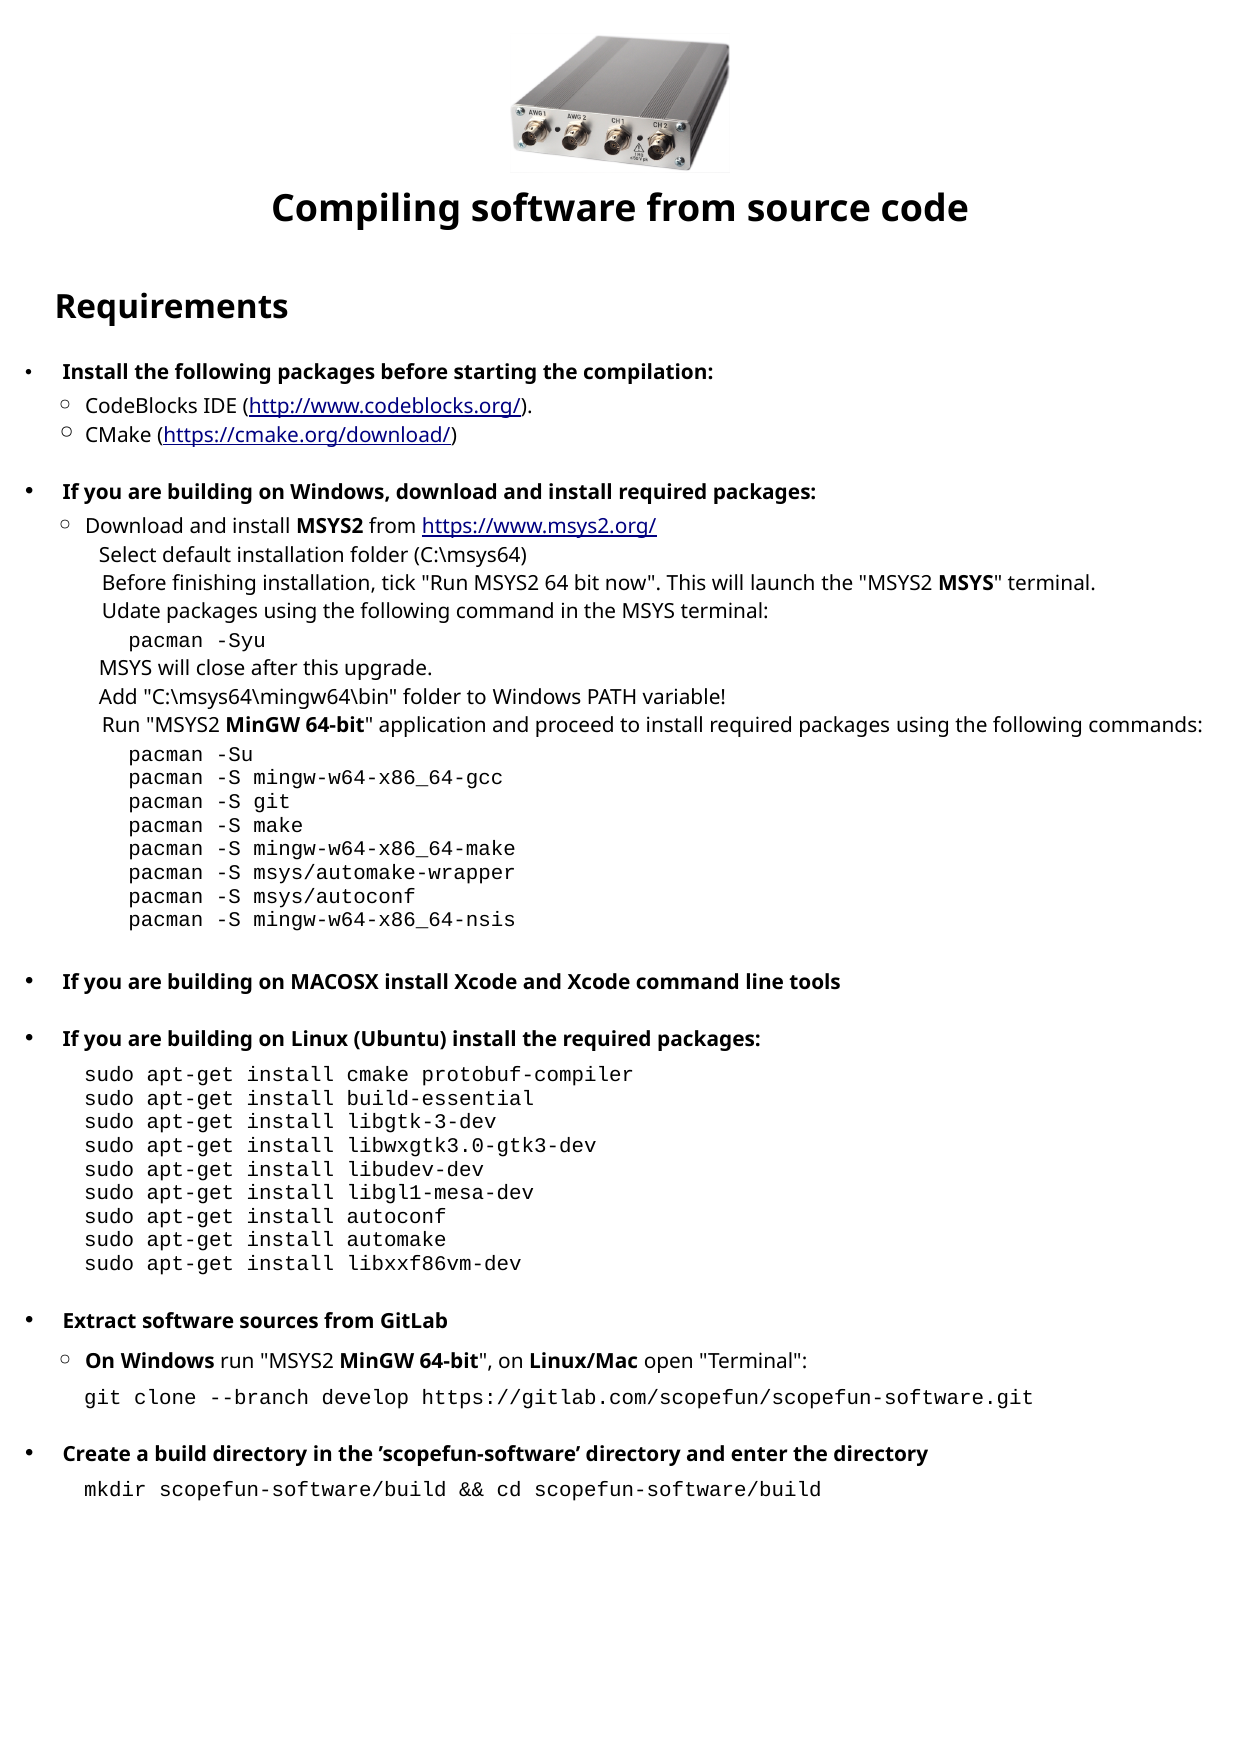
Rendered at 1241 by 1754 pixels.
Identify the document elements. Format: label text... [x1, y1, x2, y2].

text Add "C:\msys64\mingw64\bin" folder to Windows PATH variable! [25, 682, 1215, 710]
list Create a build directory in the ’scopefun-software’ directory and enter the directory [25, 1439, 1215, 1467]
text git clone --branch develop https://gitlab.com/scopefun/scopefun-software.git [84, 1387, 1215, 1410]
text pacman -S git [54, 791, 1215, 815]
text sudo apt-get install build-essential [84, 1088, 1215, 1111]
text Udate packages using the following command in the MSYS terminal: [25, 597, 1215, 625]
text MSYS will close after this upgrade. [25, 653, 1215, 682]
text pacman -Su [54, 739, 1215, 767]
text Run "MSYS2 MinGW 64-bit" application and proceed to install required packages using the following commands: [25, 710, 1215, 739]
list If you are building on MACOSX install Xcode and Xcode command line tools [25, 967, 1215, 995]
text pacman -S mingw-w64-x86_64-gcc [54, 767, 1215, 791]
text Compiling software from source code [25, 181, 1215, 232]
text pacman -Syu [54, 625, 1215, 653]
text pacman -S make [54, 815, 1215, 838]
picture [220, 24, 1021, 181]
text sudo apt-get install cmake protobuf-compiler [84, 1064, 1215, 1088]
text pacman -S msys/autoconf [54, 886, 1215, 909]
text sudo apt-get install libxxf86vm-dev [84, 1253, 1215, 1277]
text sudo apt-get install autoconf [84, 1206, 1215, 1229]
text sudo apt-get install automake [84, 1229, 1215, 1253]
text sudo apt-get install libgl1-mesa-dev [84, 1182, 1215, 1206]
text pacman -S mingw-w64-x86_64-make [54, 838, 1215, 862]
list Download and install MSYS2 from https://www.msys2.org/ [55, 511, 1215, 540]
list If you are building on Windows, download and install required packages: [25, 477, 1215, 505]
text sudo apt-get install libudev-dev [84, 1158, 1215, 1182]
list If you are building on Linux (Ubuntu) install the required packages: [25, 1024, 1198, 1052]
list Install the following packages before starting the compilation: [25, 357, 1215, 385]
list CodeBlocks IDE (http://www.codeblocks.org/). [55, 391, 1215, 420]
text pacman -S mingw-w64-x86_64-nsis [54, 909, 1215, 933]
text mkdir scopefun-software/build && cd scopefun-software/build [84, 1479, 1215, 1502]
text Before finishing installation, tick "Run MSYS2 64 bit now". This will launch the "MSYS2 MSYS" terminal. [25, 568, 1215, 597]
text Select default installation folder (C:\msys64) [25, 540, 1215, 568]
text sudo apt-get install libwxgtk3.0-gtk3-dev [84, 1135, 1215, 1158]
list Extract software sources from GitLab [25, 1306, 1215, 1335]
text pacman -S msys/automake-wrapper [54, 862, 1215, 886]
text sudo apt-get install libgtk-3-dev [84, 1111, 1215, 1135]
list CMake (https://cmake.org/download/) [55, 420, 1215, 448]
list On Windows run "MSYS2 MinGW 64-bit", on Linux/Mac open "Terminal": [55, 1346, 1215, 1375]
text Requirements [54, 283, 1215, 328]
